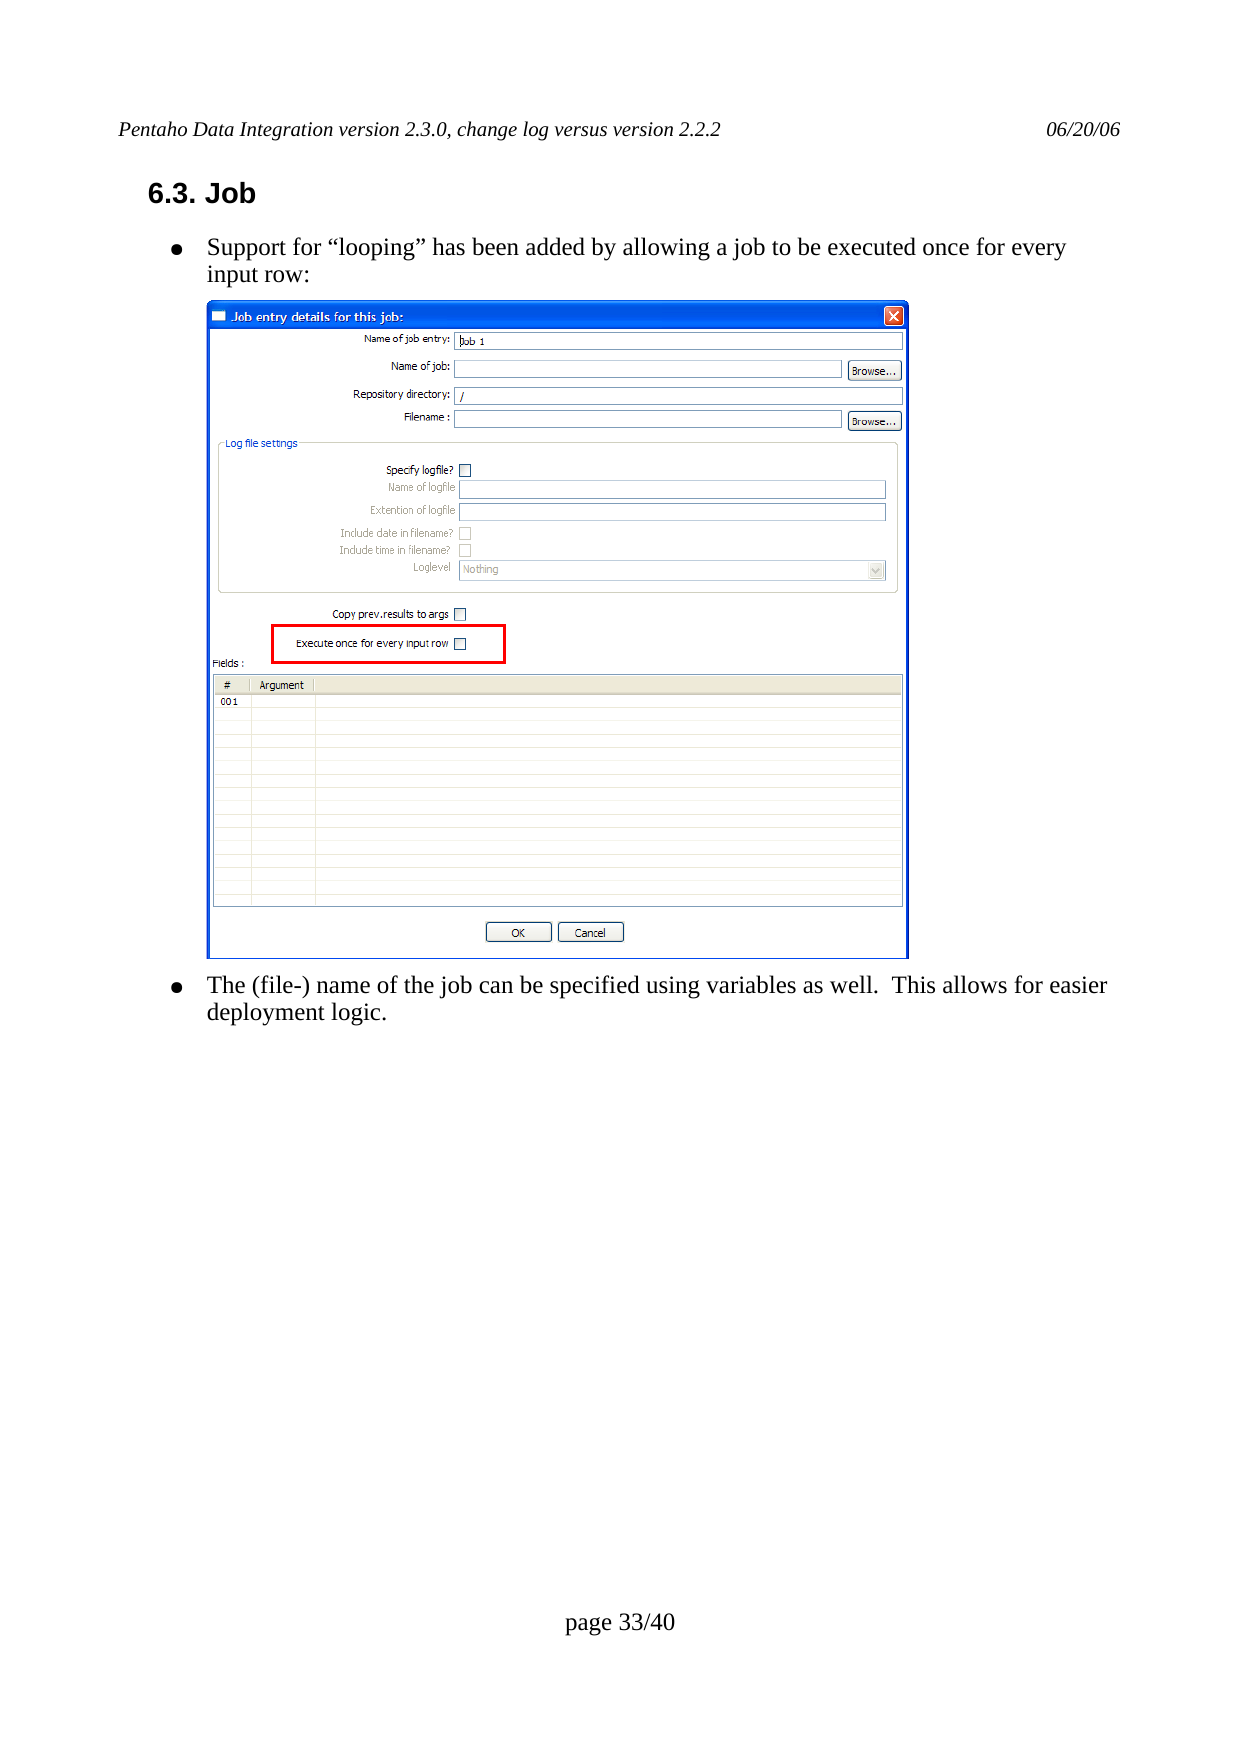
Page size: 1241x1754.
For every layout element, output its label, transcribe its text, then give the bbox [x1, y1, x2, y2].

subtitle Job [148, 177, 1122, 209]
list Support for “looping” has been added by allowing a job to be executed once for every input row: [207, 233, 1122, 288]
list The (file-) name of the job can be specified using variables as well. This allows for easier deployment logic. [207, 971, 1122, 1026]
